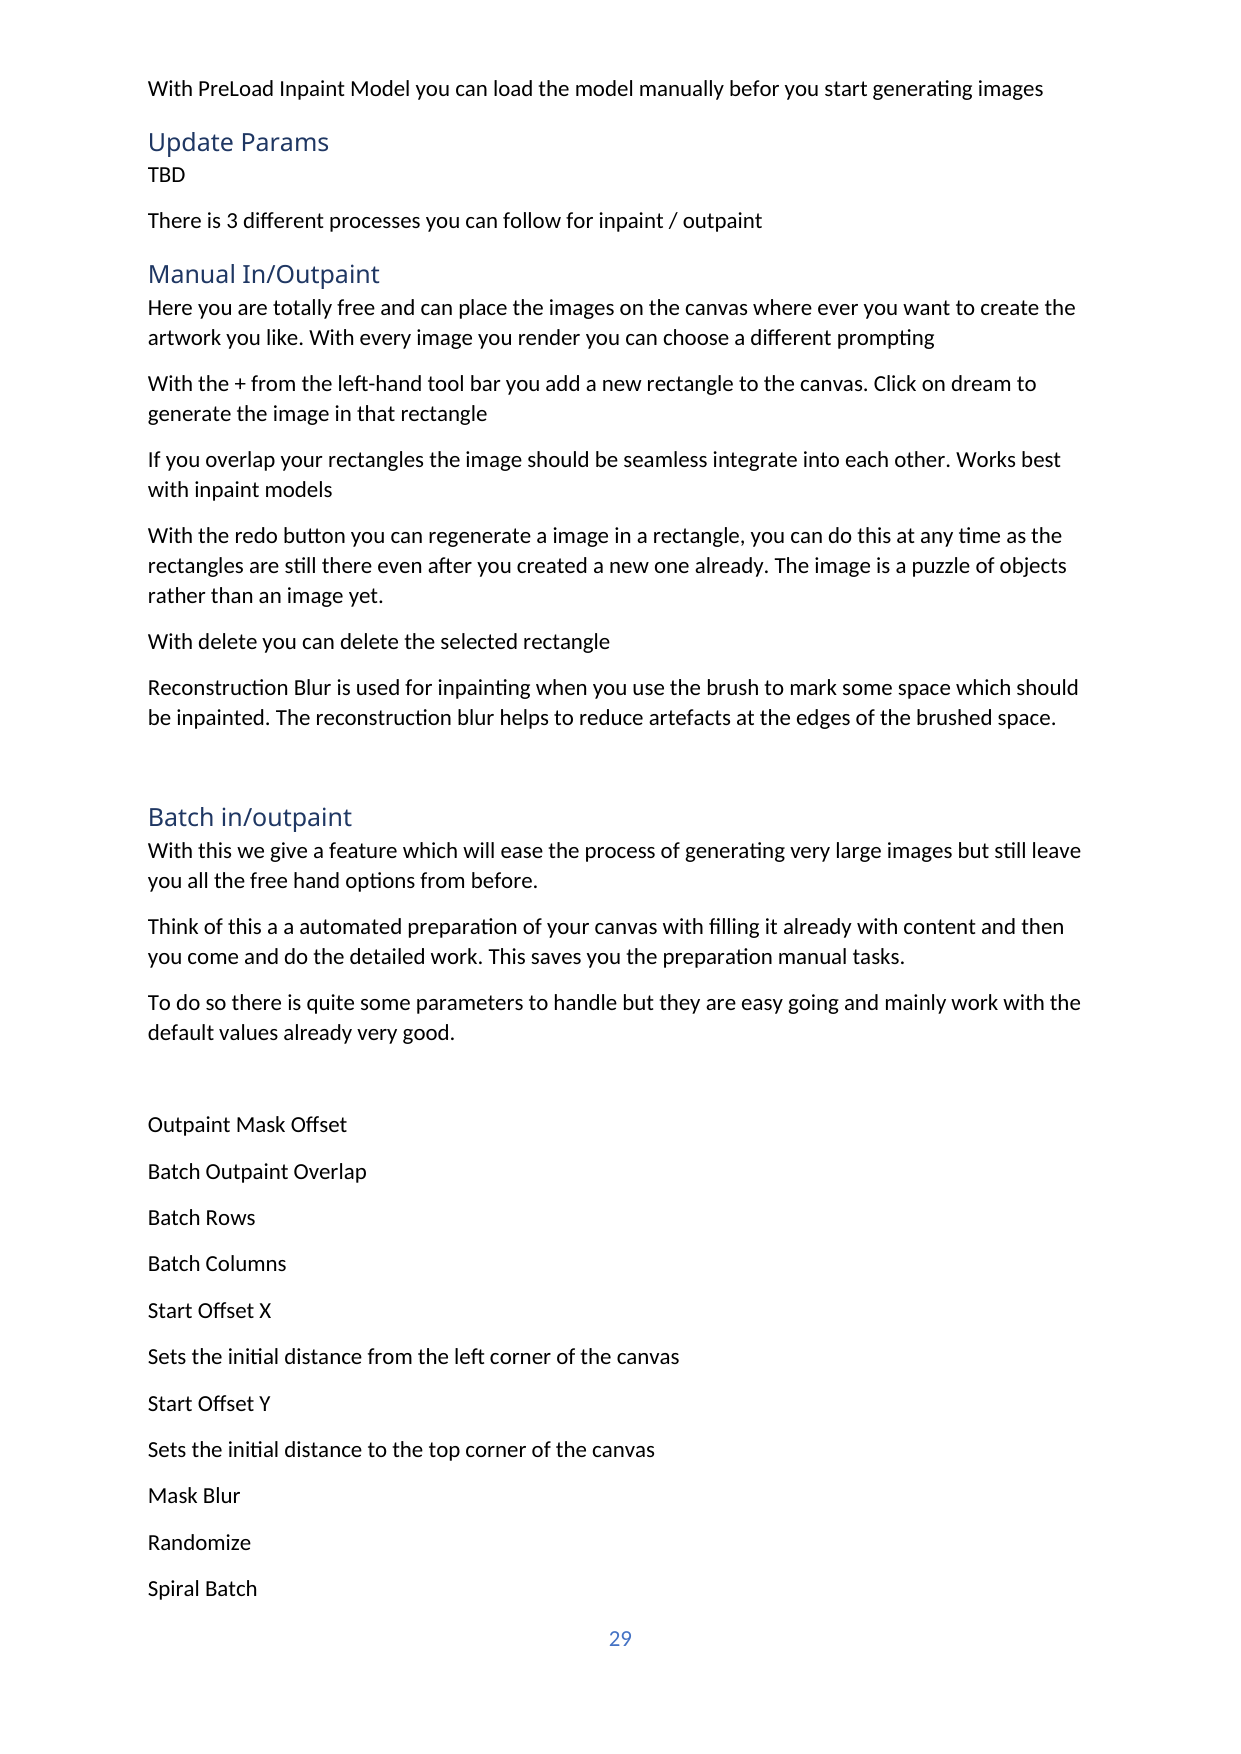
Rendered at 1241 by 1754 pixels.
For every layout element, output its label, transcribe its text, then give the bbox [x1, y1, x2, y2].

text Spiral Batch [148, 1574, 1093, 1602]
text If you overlap your rectangles the image should be seamless integrate into each other. Works best with inpaint models [148, 445, 1093, 503]
text TBD [148, 160, 1093, 188]
text Batch Columns [148, 1249, 1093, 1278]
text To do so there is quite some parameters to handle but they are easy going and mainly work with the default values already very good. [148, 988, 1093, 1046]
text Sets the initial distance from the left corner of the canvas [148, 1342, 1093, 1370]
subtitle Manual In/Outpaint [148, 257, 1093, 291]
text Mask Blur [148, 1481, 1093, 1509]
subtitle Batch in/outpaint [148, 800, 1093, 834]
text Batch Outpaint Overlap [148, 1157, 1093, 1185]
text Randomize [148, 1528, 1093, 1556]
text With this we give a feature which will ease the process of generating very large images but still leave you all the free hand options from before. [148, 836, 1093, 894]
text With PreLoad Inpaint Model you can load the model manually befor you start generating images [148, 74, 1093, 102]
text Think of this a a automated preparation of your canvas with filling it already with content and then you come and do the detailed work. This saves you the preparation manual tasks. [148, 912, 1093, 970]
text Start Offset X [148, 1296, 1093, 1324]
text There is 3 different processes you can follow for inpaint / outpaint [148, 207, 1093, 235]
text With the + from the left-hand tool bar you add a new rectangle to the canvas. Click on dream to generate the image in that rectangle [148, 369, 1093, 427]
text With delete you can delete the selected rectangle [148, 627, 1093, 655]
text Batch Rows [148, 1203, 1093, 1231]
text Here you are totally free and can place the images on the canvas where ever you want to create the artwork you like. With every image you render you can choose a different prompting [148, 293, 1093, 351]
text Start Offset Y [148, 1389, 1093, 1417]
text Sets the initial distance to the top corner of the canvas [148, 1435, 1093, 1463]
text Reconstruction Blur is used for inpainting when you use the brush to mark some space which should be inpainted. The reconstruction blur helps to reduce artefacts at the edges of the brushed space. [148, 673, 1093, 731]
text With the redo button you can regenerate a image in a rectangle, you can do this at any time as the rectangles are still there even after you created a new one already. The image is a puzzle of objects rather than an image yet. [148, 521, 1093, 609]
subtitle Update Params [148, 124, 1093, 158]
text Outpaint Mask Offset [148, 1111, 1093, 1138]
